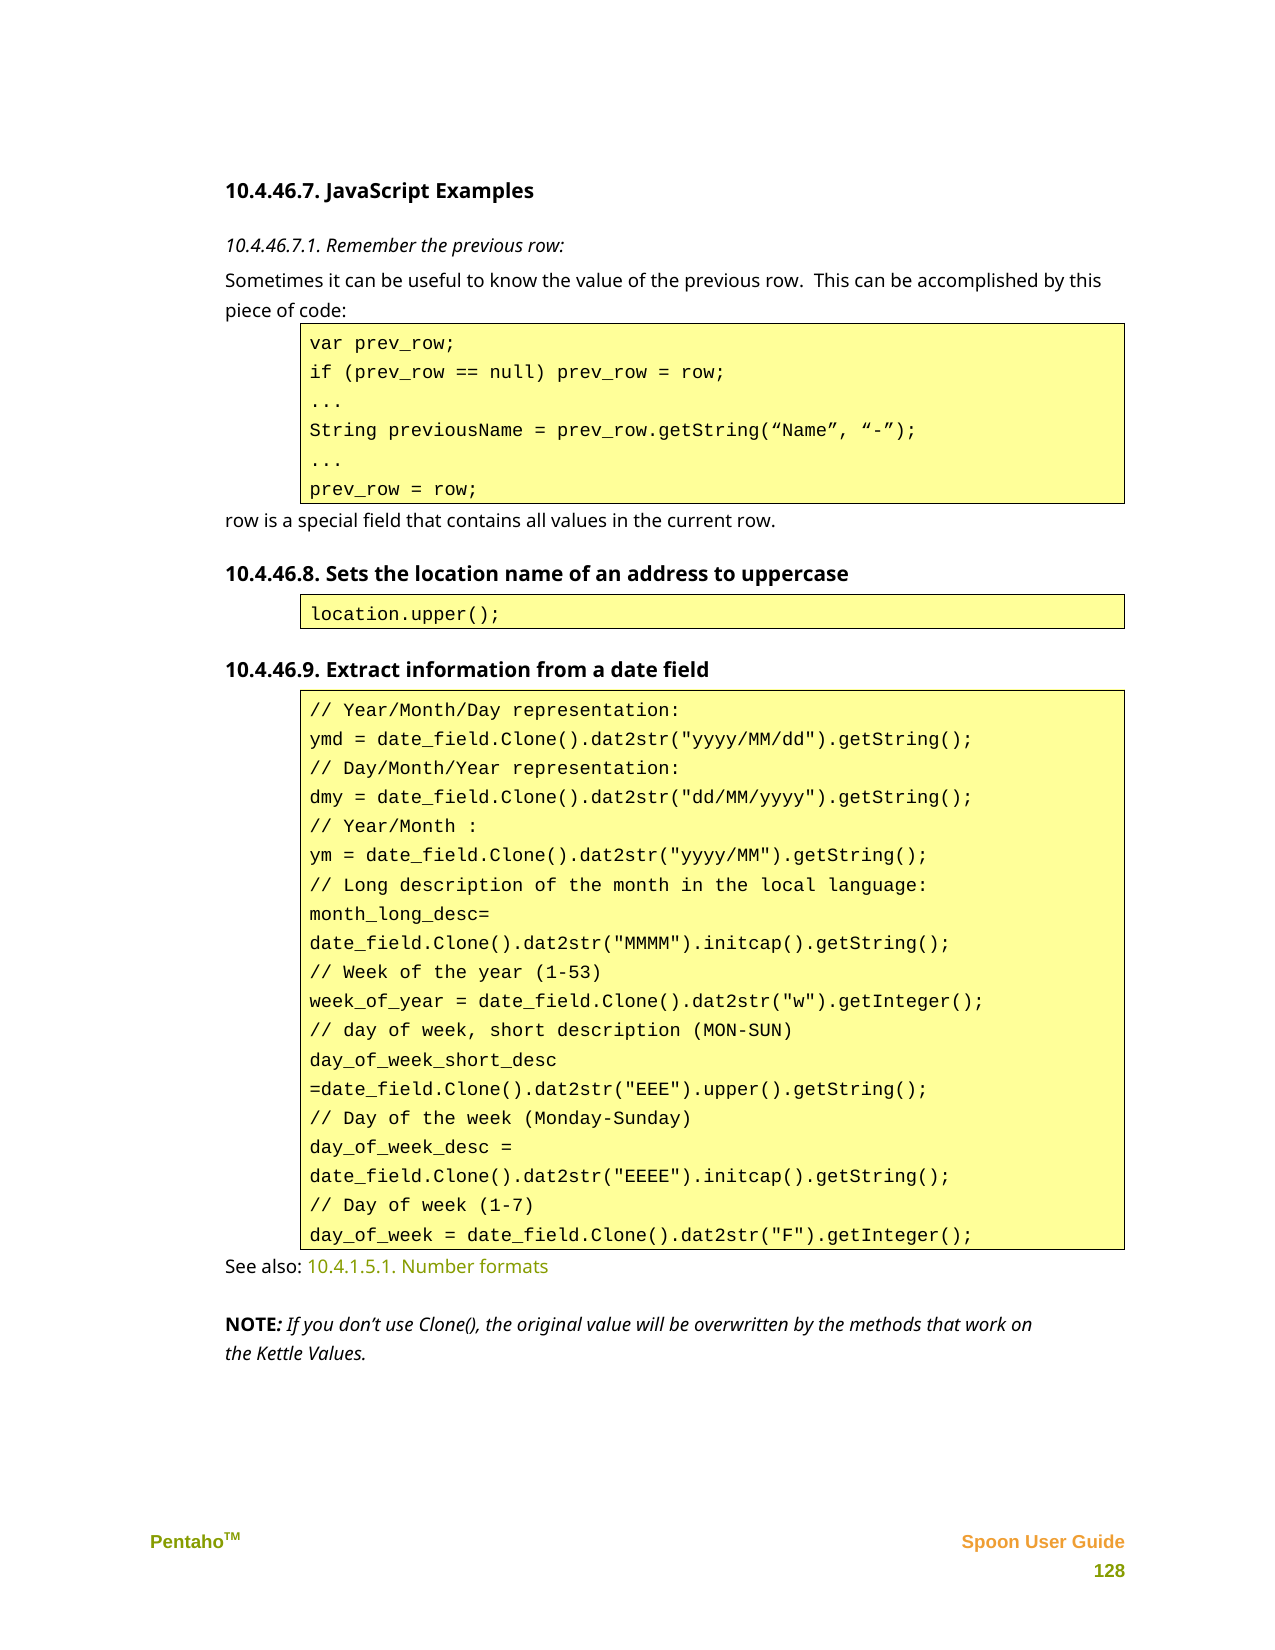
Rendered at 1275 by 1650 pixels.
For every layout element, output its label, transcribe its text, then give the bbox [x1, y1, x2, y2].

subtitle 10.4.46.9. Extract information from a date field [225, 654, 1125, 683]
text // Year/Month : [301, 806, 1124, 835]
subtitle 10.4.46.7.1. Remember the previous row: [225, 229, 1125, 258]
text day_of_week_short_desc =date_field.Clone().dat2str("EEE").upper().getString(); [301, 1039, 1124, 1098]
text See also: 10.4.1.5.1. Number formats [225, 1250, 1125, 1279]
text // Day of the week (Monday-Sunday) [301, 1098, 1124, 1127]
subtitle 10.4.46.7. JavaScript Examples [225, 175, 1125, 204]
text String previousName = prev_row.getString(“Name”, “-”); [301, 410, 1124, 439]
text ymd = date_field.Clone().dat2str("yyyy/MM/dd").getString(); [301, 719, 1124, 748]
text ... [301, 439, 1124, 469]
text Sometimes it can be useful to know the value of the previous row. This can be accomplished by this piece of code: [225, 264, 1125, 323]
text // Week of the year (1-53) [301, 952, 1124, 981]
text var prev_row; [301, 324, 1124, 352]
text ... [301, 381, 1124, 410]
text dmy = date_field.Clone().dat2str("dd/MM/yyyy").getString(); [301, 777, 1124, 806]
text row is a special field that contains all values in the current row. [225, 504, 1125, 533]
text // Year/Month/Day representation: [301, 691, 1124, 719]
text the Kettle Values. [225, 1337, 1125, 1367]
text if (prev_row == null) prev_row = row; [301, 352, 1124, 381]
text day_of_week_desc = date_field.Clone().dat2str("EEEE").initcap().getString(); [301, 1127, 1124, 1185]
text // Day/Month/Year representation: [301, 748, 1124, 777]
text // Long description of the month in the local language: [301, 864, 1124, 894]
text // day of week, short description (MON-SUN) [301, 1010, 1124, 1039]
text NOTE: If you don’t use Clone(), the original value will be overwritten by the methods that work on [225, 1308, 1125, 1337]
text // Day of week (1-7) [301, 1185, 1124, 1214]
text month_long_desc= date_field.Clone().dat2str("MMMM").initcap().getString(); [301, 894, 1124, 952]
text ym = date_field.Clone().dat2str("yyyy/MM").getString(); [301, 835, 1124, 864]
text prev_row = row; [301, 469, 1124, 503]
text location.upper(); [301, 595, 1124, 628]
text day_of_week = date_field.Clone().dat2str("F").getInteger(); [301, 1214, 1124, 1249]
subtitle 10.4.46.8. Sets the location name of an address to uppercase [225, 558, 1125, 587]
text week_of_year = date_field.Clone().dat2str("w").getInteger(); [301, 981, 1124, 1010]
